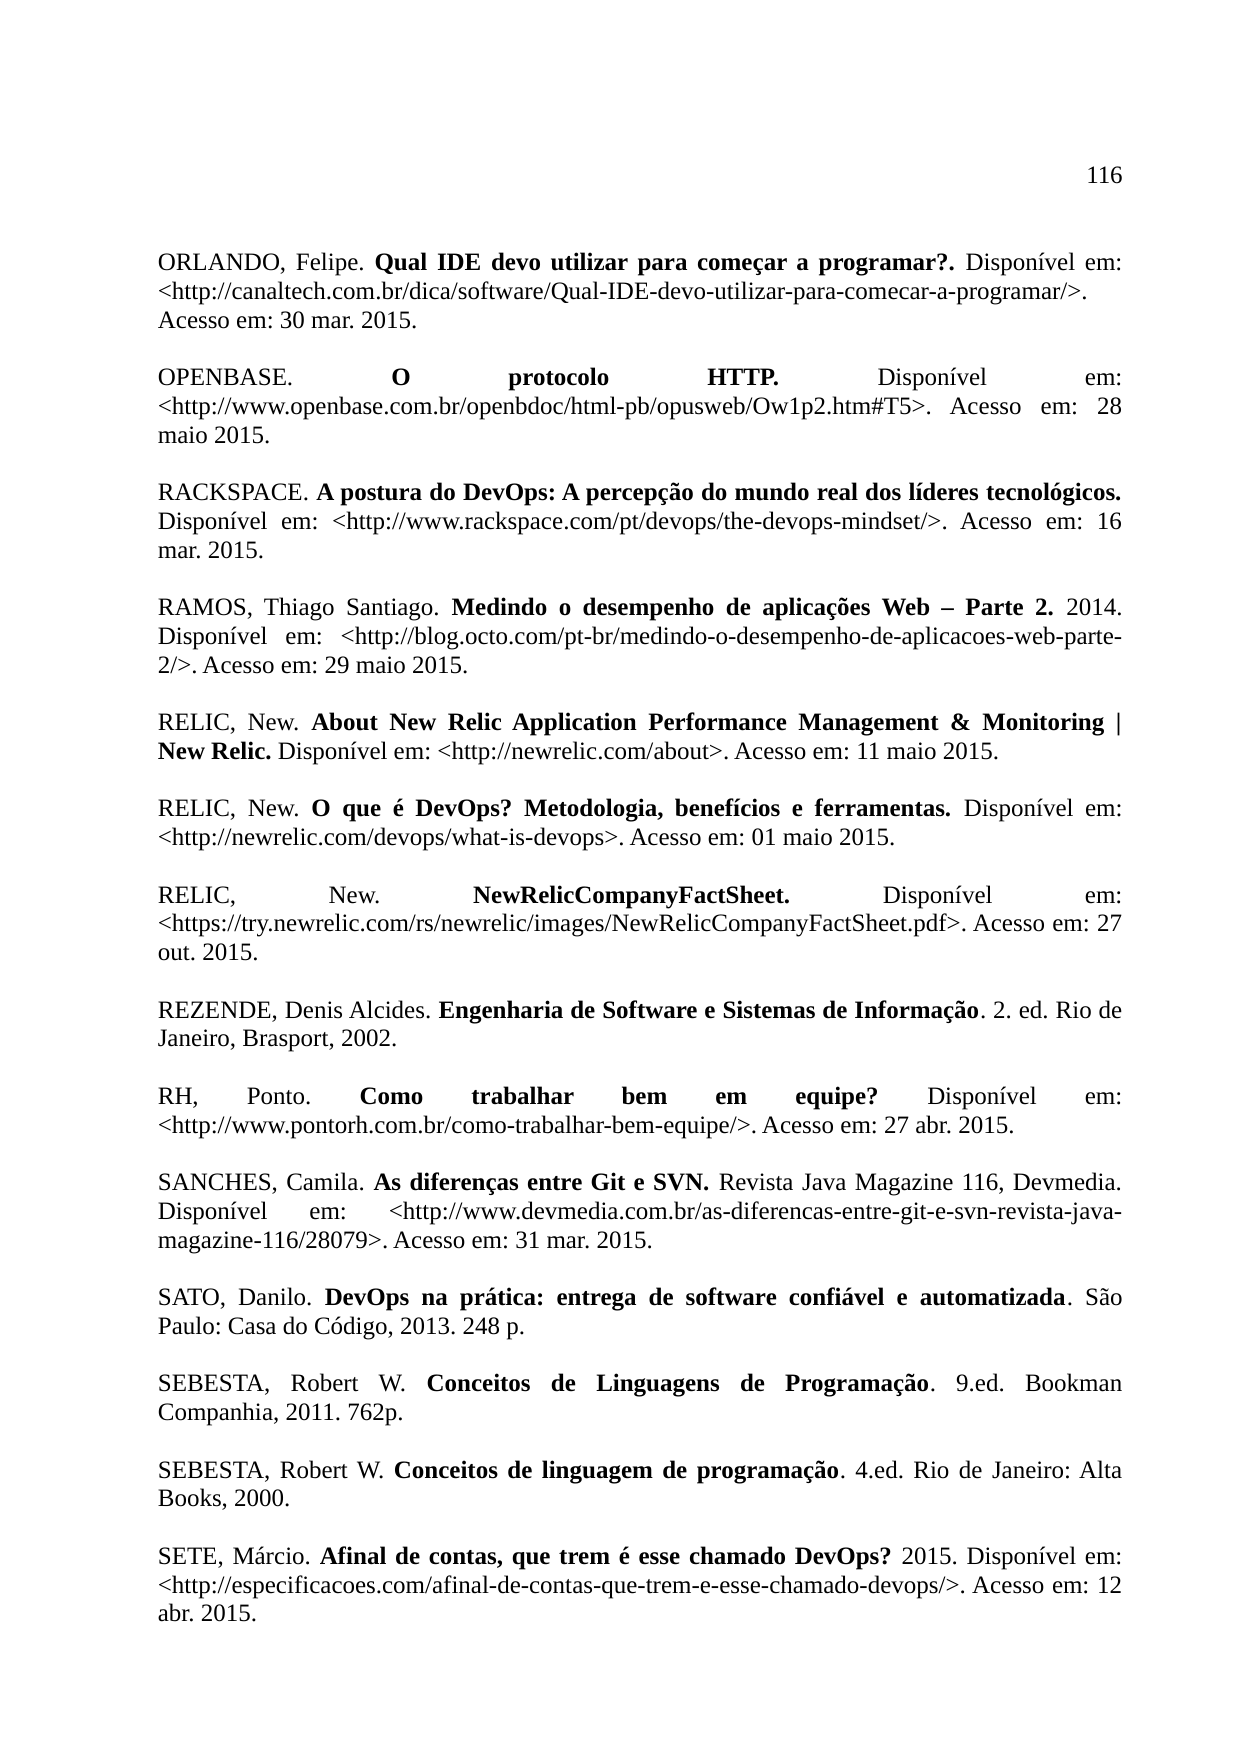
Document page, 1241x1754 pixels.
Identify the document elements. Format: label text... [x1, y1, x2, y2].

text SEBESTA, Robert W. Conceitos de linguagem de programação. 4.ed. Rio de Janeiro: Alta Books, 2000. [158, 1455, 1122, 1512]
text REZENDE, Denis Alcides. Engenharia de Software e Sistemas de Informação. 2. ed. Rio de Janeiro, Brasport, 2002. [158, 995, 1122, 1052]
text RAMOS, Thiago Santiago. Medindo o desempenho de aplicações Web – Parte 2. 2014. Disponível em: <http://blog.octo.com/pt-br/medindo-o-desempenho-de-aplicacoes-web-parte-2/>. Acesso em: 29 maio 2015. [158, 592, 1122, 678]
text RELIC, New. NewRelicCompanyFactSheet. Disponível em: <https://try.newrelic.com/rs/newrelic/images/NewRelicCompanyFactSheet.pdf>. Acesso em: 27 out. 2015. [158, 880, 1122, 966]
text SETE, Márcio. Afinal de contas, que trem é esse chamado DevOps? 2015. Disponível em: <http://especificacoes.com/afinal-de-contas-que-trem-e-esse-chamado-devops/>. Acesso em: 12 abr. 2015. [158, 1541, 1122, 1627]
text ORLANDO, Felipe. Qual IDE devo utilizar para começar a programar?. Disponível em: <http://canaltech.com.br/dica/software/Qual-IDE-devo-utilizar-para-comecar-a-programar/>. Acesso em: 30 mar. 2015. [158, 247, 1122, 333]
text RH, Ponto. Como trabalhar bem em equipe? Disponível em: <http://www.pontorh.com.br/como-trabalhar-bem-equipe/>. Acesso em: 27 abr. 2015. [158, 1081, 1122, 1138]
text SATO, Danilo. DevOps na prática: entrega de software confiável e automatizada. São Paulo: Casa do Código, 2013. 248 p. [158, 1282, 1122, 1340]
text OPENBASE. O protocolo HTTP. Disponível em: <http://www.openbase.com.br/openbdoc/html-pb/opusweb/Ow1p2.htm#T5>. Acesso em: 28 maio 2015. [158, 362, 1122, 448]
text SEBESTA, Robert W. Conceitos de Linguagens de Programação. 9.ed. Bookman Companhia, 2011. 762p. [158, 1368, 1122, 1426]
text RELIC, New. O que é DevOps? Metodologia, benefícios e ferramentas. Disponível em: <http://newrelic.com/devops/what-is-devops>. Acesso em: 01 maio 2015. [158, 793, 1122, 851]
text SANCHES, Camila. As diferenças entre Git e SVN. Revista Java Magazine 116, Devmedia. Disponível em: <http://www.devmedia.com.br/as-diferencas-entre-git-e-svn-revista-java-magazine-116/28079>. Acesso em: 31 mar. 2015. [158, 1167, 1122, 1253]
text RELIC, New. About New Relic Application Performance Management & Monitoring | New Relic. Disponível em: <http://newrelic.com/about>. Acesso em: 11 maio 2015. [158, 707, 1122, 765]
text RACKSPACE. A postura do DevOps: A percepção do mundo real dos líderes tecnológicos. Disponível em: <http://www.rackspace.com/pt/devops/the-devops-mindset/>. Acesso em: 16 mar. 2015. [158, 477, 1122, 563]
